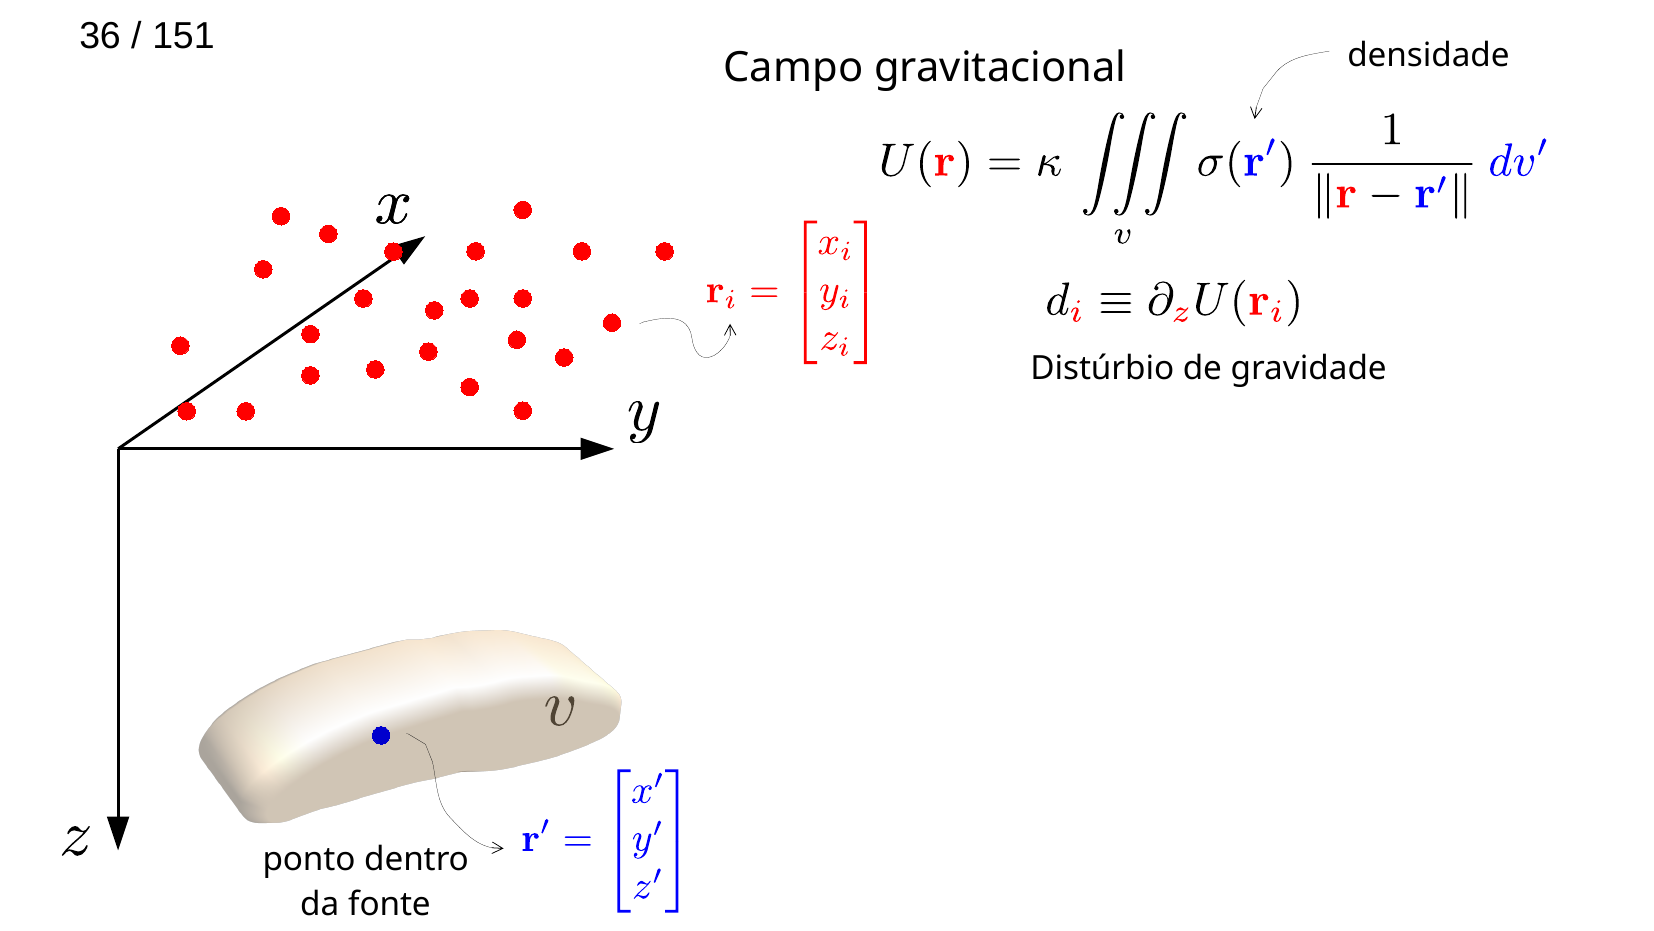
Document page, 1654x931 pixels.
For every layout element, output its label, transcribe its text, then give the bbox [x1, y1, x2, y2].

picture [59, 826, 93, 856]
text_box [272, 207, 290, 226]
picture [374, 194, 413, 224]
text_box [460, 289, 479, 308]
text_box [301, 366, 320, 385]
text_box [603, 313, 621, 332]
text_box [177, 402, 196, 421]
text_box [425, 301, 444, 320]
text_box [513, 201, 532, 219]
text_box [419, 342, 438, 361]
text_box [460, 378, 479, 396]
text_box [372, 726, 390, 745]
text_box Campo gravitacional [708, 29, 1112, 91]
text_box <number> / 151 [0, 0, 196, 71]
text_box [236, 402, 255, 421]
text_box [384, 242, 403, 261]
picture [519, 767, 693, 915]
picture [626, 401, 662, 443]
text_box Distúrbio de gravidade [1015, 336, 1380, 388]
text_box [319, 225, 338, 243]
text_box [301, 325, 320, 343]
text_box [254, 260, 273, 279]
text_box [354, 289, 373, 308]
text_box [513, 289, 532, 308]
text_box densidade [1332, 23, 1521, 76]
text_box [555, 348, 574, 367]
text_box [466, 242, 485, 261]
text_box [655, 242, 674, 261]
text_box [171, 336, 190, 355]
text_box [573, 242, 591, 261]
text_box [508, 330, 526, 349]
text_box ponto dentro da fonte [241, 827, 490, 925]
picture [1043, 278, 1306, 329]
picture [704, 112, 1548, 366]
text_box [513, 401, 532, 420]
text_box [366, 360, 385, 379]
